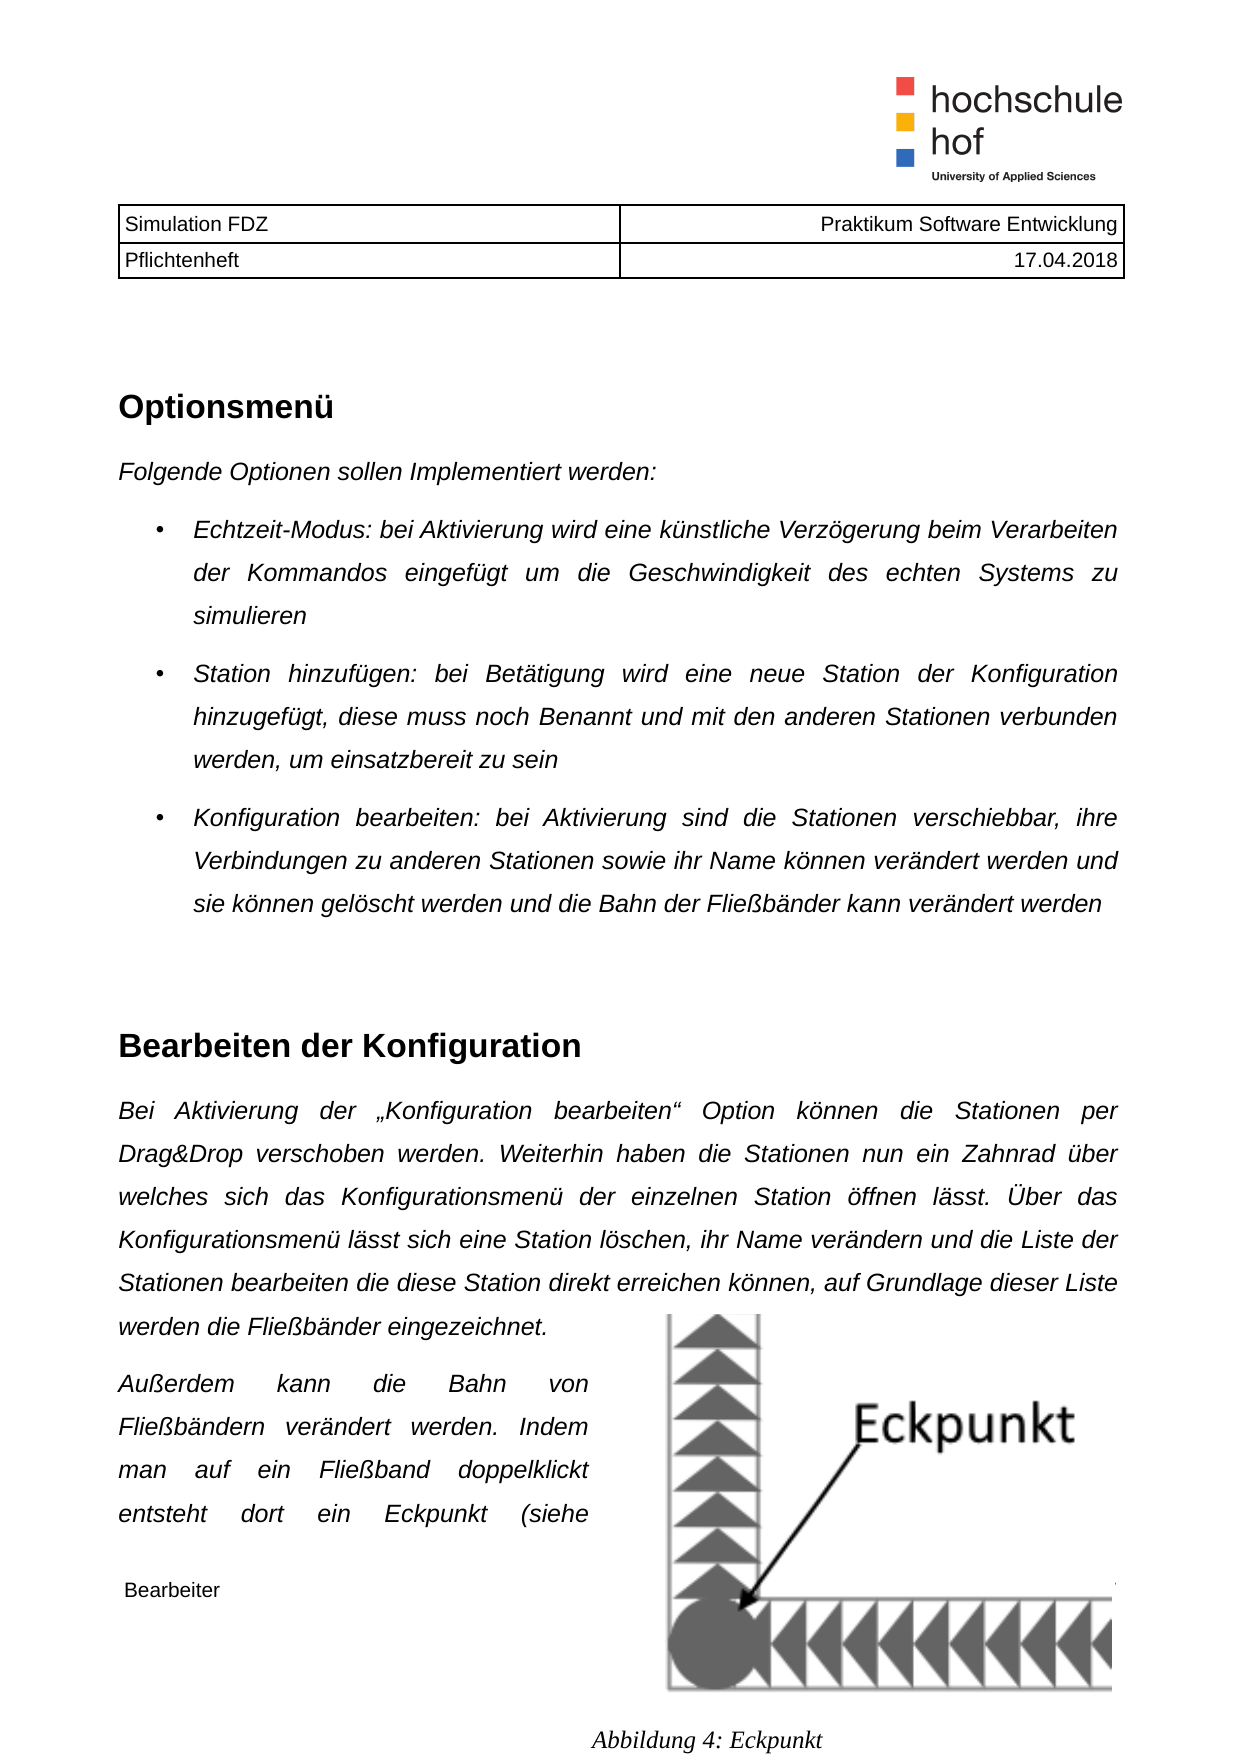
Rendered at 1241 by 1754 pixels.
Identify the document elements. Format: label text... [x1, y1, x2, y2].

subtitle Optionsmenü [118, 387, 1122, 425]
text Außerdem kann die Bahn von Fließbändern verändert werden. Indem man auf ein Fließband doppelklickt entsteht dort ein Eckpunkt (siehe [118, 1369, 592, 1527]
list Echtzeit-Modus: bei Aktivierung wird eine künstliche Verzögerung beim Verarbeiten der Kommandos eingefügt um die Geschwindigkeit des echten Systems zu simulieren [156, 515, 1122, 630]
text Bei Aktivierung der „Konfiguration bearbeiten“ Option können die Stationen per Drag&Drop verschoben werden. Weiterhin haben die Stationen nun ein Zahnrad über welches sich das Konfigurationsmenü der einzelnen Station öffnen lässt. Über das Konfigurationsmenü lässt sich eine Station löschen, ihr Name verändern und die Liste der Stationen bearbeiten die diese Station direkt erreichen können, auf Grundlage dieser Liste werden die Fließbänder eingezeichnet. [118, 1096, 1122, 1340]
text Folgende Optionen sollen Implementiert werden: [118, 457, 1122, 486]
text Abbildung 4: Eckpunkt [592, 1717, 1115, 1754]
subtitle Bearbeiten der Konfiguration [118, 1026, 1122, 1064]
list Konfiguration bearbeiten: bei Aktivierung sind die Stationen verschiebbar, ihre Verbindungen zu anderen Stationen sowie ihr Name können verändert werden und sie können gelöscht werden und die Bahn der Fließbänder kann verändert werden [156, 803, 1122, 918]
text [592, 1299, 1115, 1311]
list Station hinzufügen: bei Betätigung wird eine neue Station der Konfiguration hinzugefügt, diese muss noch Benannt und mit den anderen Stationen verbunden werden, um einsatzbereit zu sein [156, 659, 1122, 774]
picture [594, 1314, 1112, 1717]
picture [896, 77, 1122, 182]
